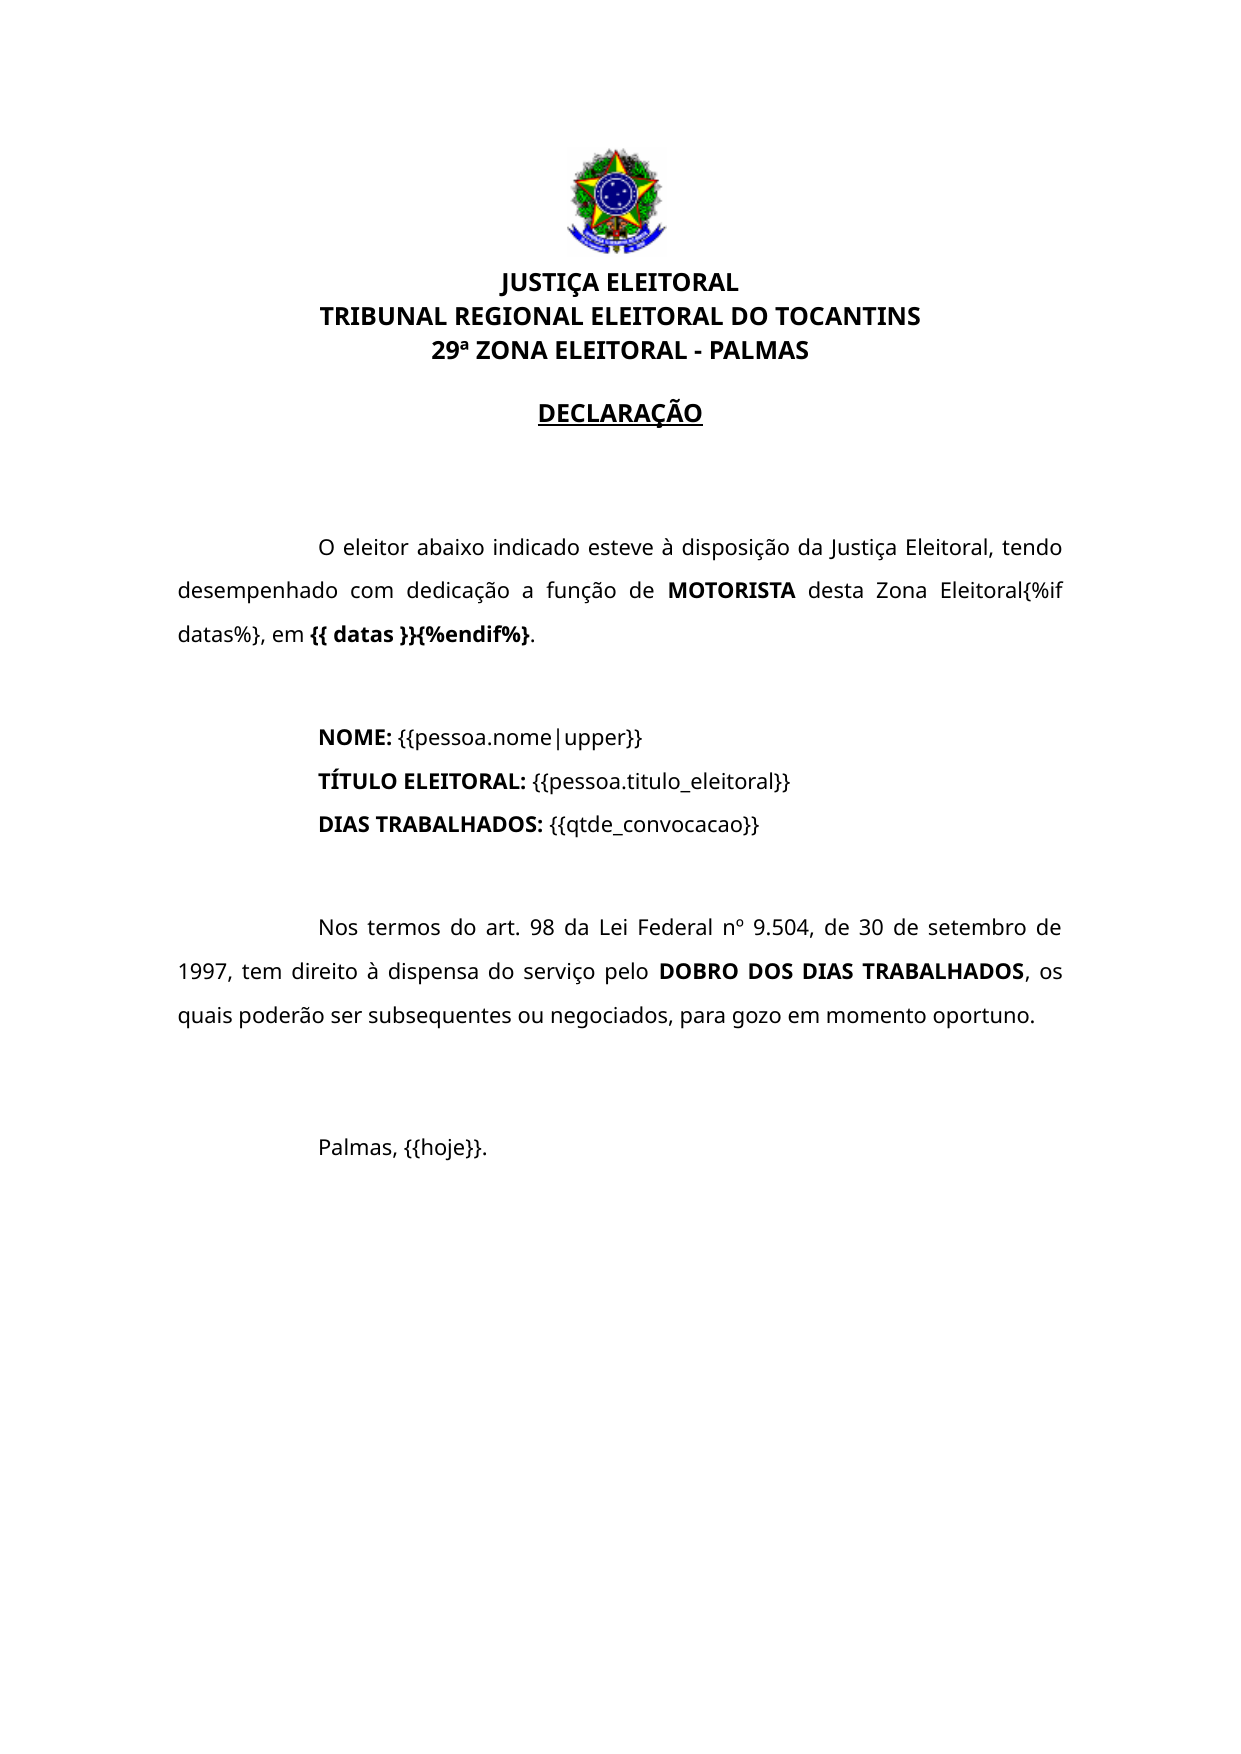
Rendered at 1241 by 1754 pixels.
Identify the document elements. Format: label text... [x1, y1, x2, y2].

text TÍTULO ELEITORAL: {{pessoa.titulo_eleitoral}} [177, 752, 1063, 796]
text NOME: {{pessoa.nome|upper}} [177, 708, 1063, 752]
text O eleitor abaixo indicado esteve à disposição da Justiça Eleitoral, tendo desempenhado com dedicação a função de MOTORISTA desta Zona Eleitoral{%if datas%}, em {{ datas }}{%endif%}. [177, 518, 1063, 649]
text DIAS TRABALHADOS: {{qtde_convocacao}} [177, 796, 1063, 839]
text Nos termos do art. 98 da Lei Federal nº 9.504, de 30 de setembro de 1997, tem direito à dispensa do serviço pelo DOBRO DOS DIAS TRABALHADOS, os quais poderão ser subsequentes ou negociados, para gozo em momento oportuno. [177, 898, 1063, 1029]
text JUSTIÇA ELEITORAL TRIBUNAL REGIONAL ELEITORAL DO TOCANTINS 29ª ZONA ELEITORAL - PALMAS [177, 257, 1063, 366]
text Palmas, {{hoje}}. [177, 1118, 1063, 1161]
text DECLARAÇÃO [177, 396, 1063, 430]
picture [566, 147, 667, 257]
